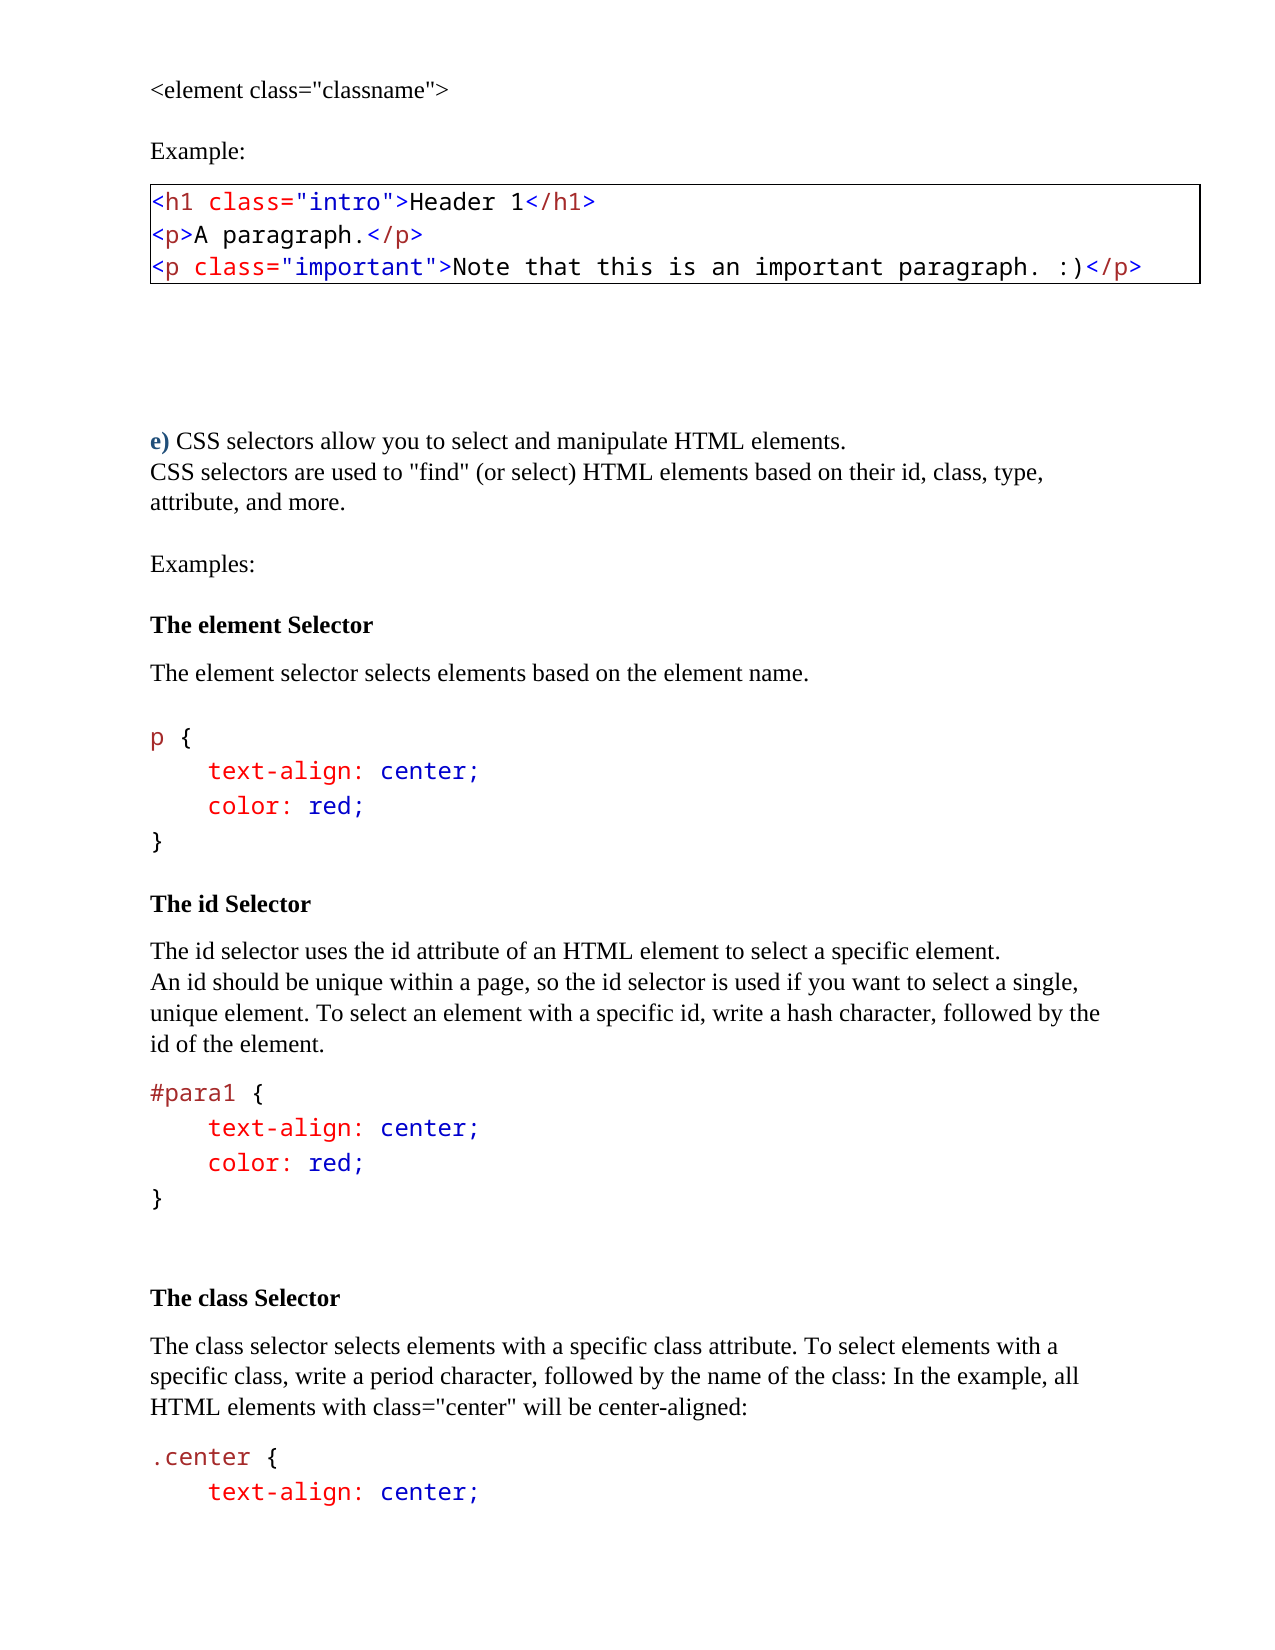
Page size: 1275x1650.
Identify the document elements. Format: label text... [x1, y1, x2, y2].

text The id selector uses the id attribute of an HTML element to select a specific element. An id should be unique within a page, so the id selector is used if you want to select a single, unique element. To select an element with a specific id, write a hash character, followed by the id of the element. [150, 936, 1125, 1057]
text <element class="classname"> Example: [150, 75, 1125, 165]
table_header <h1 class="intro">Header 1</h1> <p>A paragraph.</p> <p class="important">Note that this is an important paragraph. :)</p> [151, 185, 1199, 283]
text e) CSS selectors allow you to select and manipulate HTML elements. CSS selectors are used to "find" (or select) HTML elements based on their id, class, type, attribute, and more. Examples: The element Selector [150, 426, 1125, 639]
text #para1 { text-align: center; color: red; } [150, 1076, 1125, 1213]
text The element selector selects elements based on the element name. p { text-align: center; color: red; } The id Selector [150, 658, 1125, 918]
text The class selector selects elements with a specific class attribute. To select elements with a specific class, write a period character, followed by the name of the class: In the example, all HTML elements with class="center" will be center-aligned: [150, 1331, 1125, 1421]
text The class Selector [150, 1283, 1125, 1312]
text .center { text-align: center; [150, 1439, 1125, 1507]
